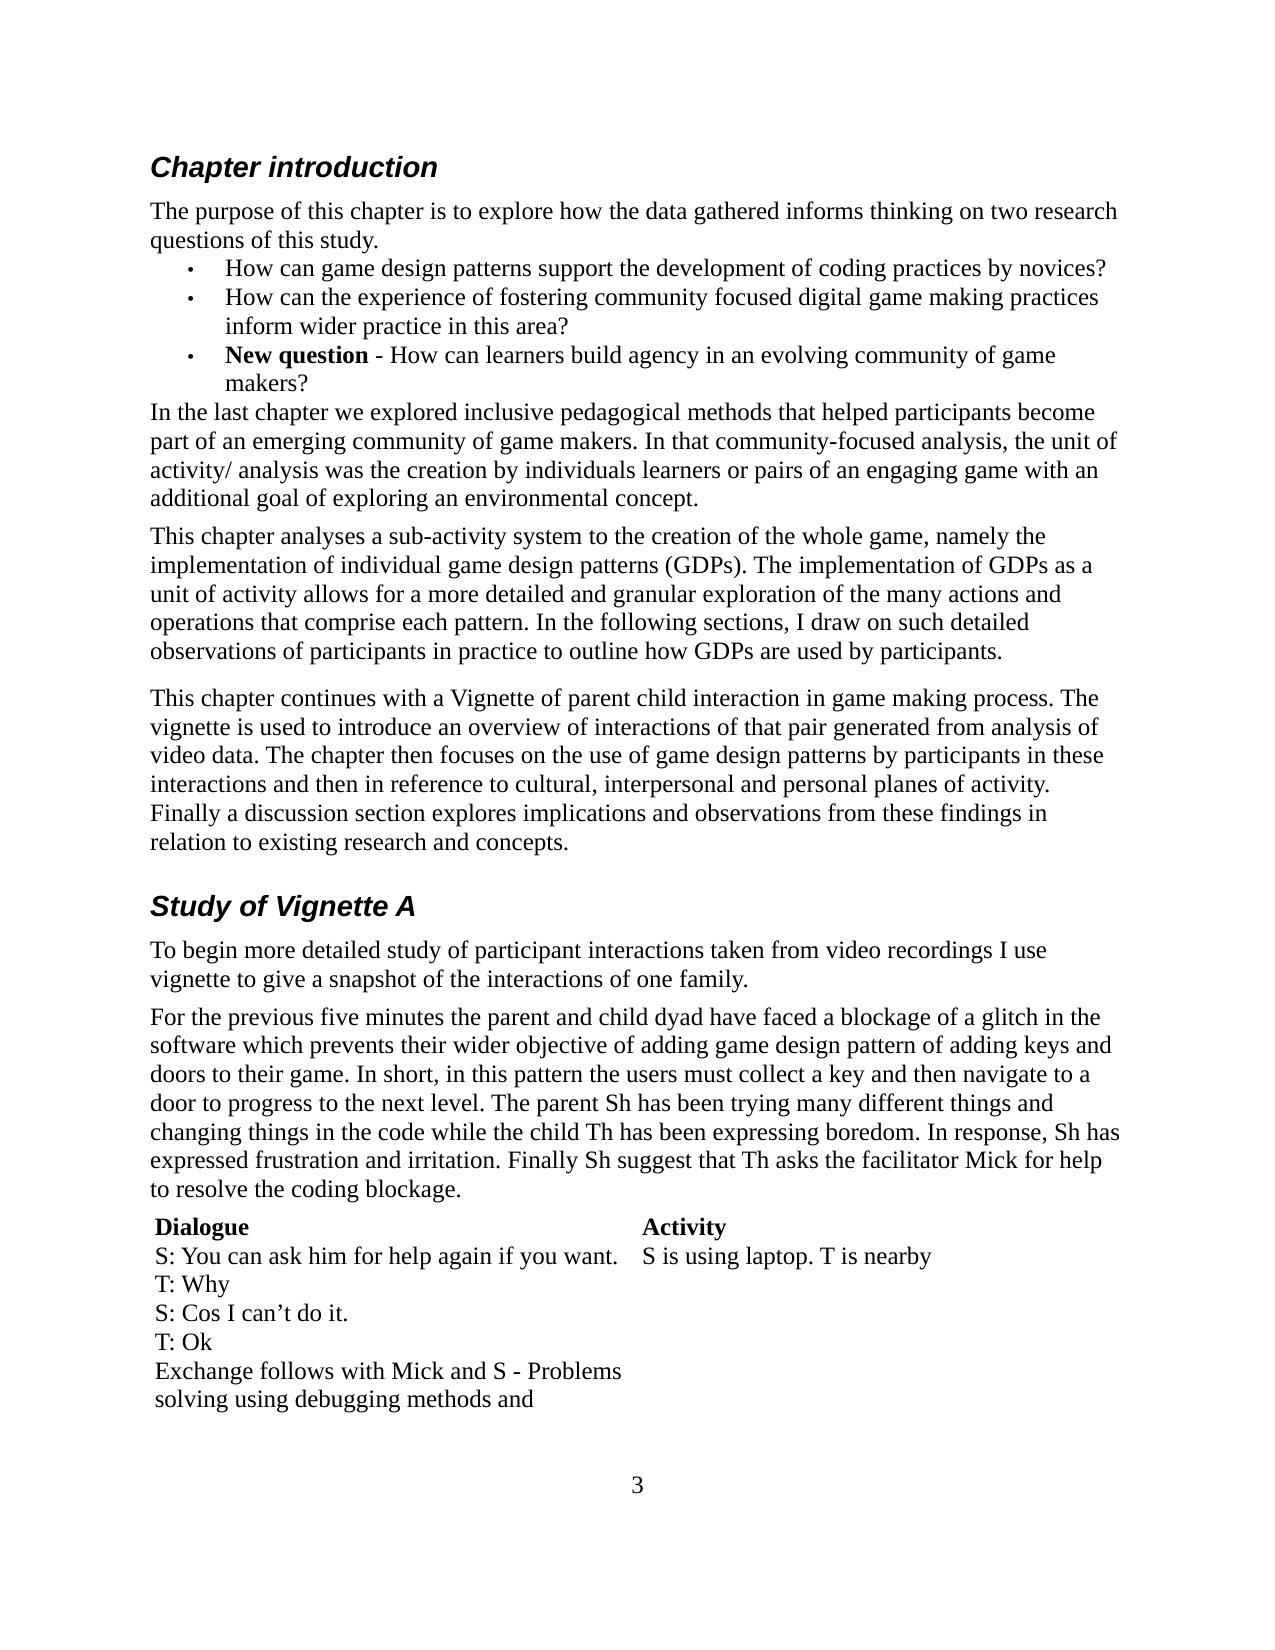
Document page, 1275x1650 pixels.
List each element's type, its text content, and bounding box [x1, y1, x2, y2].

subtitle Chapter introduction [150, 150, 1125, 183]
table_cell T: Why [150, 1270, 637, 1298]
text To begin more detailed study of participant interactions taken from video recordings I use vignette to give a snapshot of the interactions of one family. [150, 935, 1125, 993]
table_cell T: Ok [150, 1327, 637, 1356]
text The purpose of this chapter is to explore how the data gathered informs thinking on two research questions of this study. [150, 196, 1125, 253]
table_cell [638, 1298, 1125, 1327]
list New question - How can learners build agency in an evolving community of game makers? [187, 340, 1125, 397]
text For the previous five minutes the parent and child dyad have faced a blockage of a glitch in the software which prevents their wider objective of adding game design pattern of adding keys and doors to their game. In short, in this pattern the users must collect a key and then navigate to a door to progress to the next level. The parent Sh has been trying many different things and changing things in the code while the child Th has been expressing boredom. In response, Sh has expressed frustration and irritation. Finally Sh suggest that Th asks the facilitator Mick for help to resolve the coding blockage. [150, 1002, 1125, 1203]
table_cell S is using laptop. T is nearby [638, 1241, 1125, 1269]
subtitle Study of Vignette A [150, 889, 1125, 923]
table_cell Exchange follows with Mick and S - Problems solving using debugging methods and [150, 1356, 637, 1413]
text In the last chapter we explored inclusive pedagogical methods that helped participants become part of an emerging community of game makers. In that community-focused analysis, the unit of activity/ analysis was the creation by individuals learners or pairs of an engaging game with an additional goal of exploring an environmental concept. [150, 397, 1125, 512]
table_cell S: You can ask him for help again if you want. [150, 1241, 637, 1269]
table_cell [638, 1270, 1125, 1298]
text This chapter analyses a sub-activity system to the creation of the whole game, namely the implementation of individual game design patterns (GDPs). The implementation of GDPs as a unit of activity allows for a more detailed and granular exploration of the many actions and operations that comprise each pattern. In the following sections, I draw on such detailed observations of participants in practice to outline how GDPs are used by participants. [150, 521, 1125, 665]
table_header Dialogue [150, 1212, 637, 1241]
list How can game design patterns support the development of coding practices by novices? [187, 253, 1125, 282]
text This chapter continues with a Vignette of parent child interaction in game making process. The vignette is used to introduce an overview of interactions of that pair generated from analysis of video data. The chapter then focuses on the use of game design patterns by participants in these interactions and then in reference to cultural, interpersonal and personal planes of activity. Finally a discussion section explores implications and observations from these findings in relation to existing research and concepts. [150, 683, 1125, 855]
list How can the experience of fostering community focused digital game making practices inform wider practice in this area? [187, 282, 1125, 340]
table_cell [638, 1356, 1125, 1413]
table_cell S: Cos I can’t do it. [150, 1298, 637, 1327]
table_cell [638, 1327, 1125, 1356]
table_header Activity [638, 1212, 1125, 1241]
